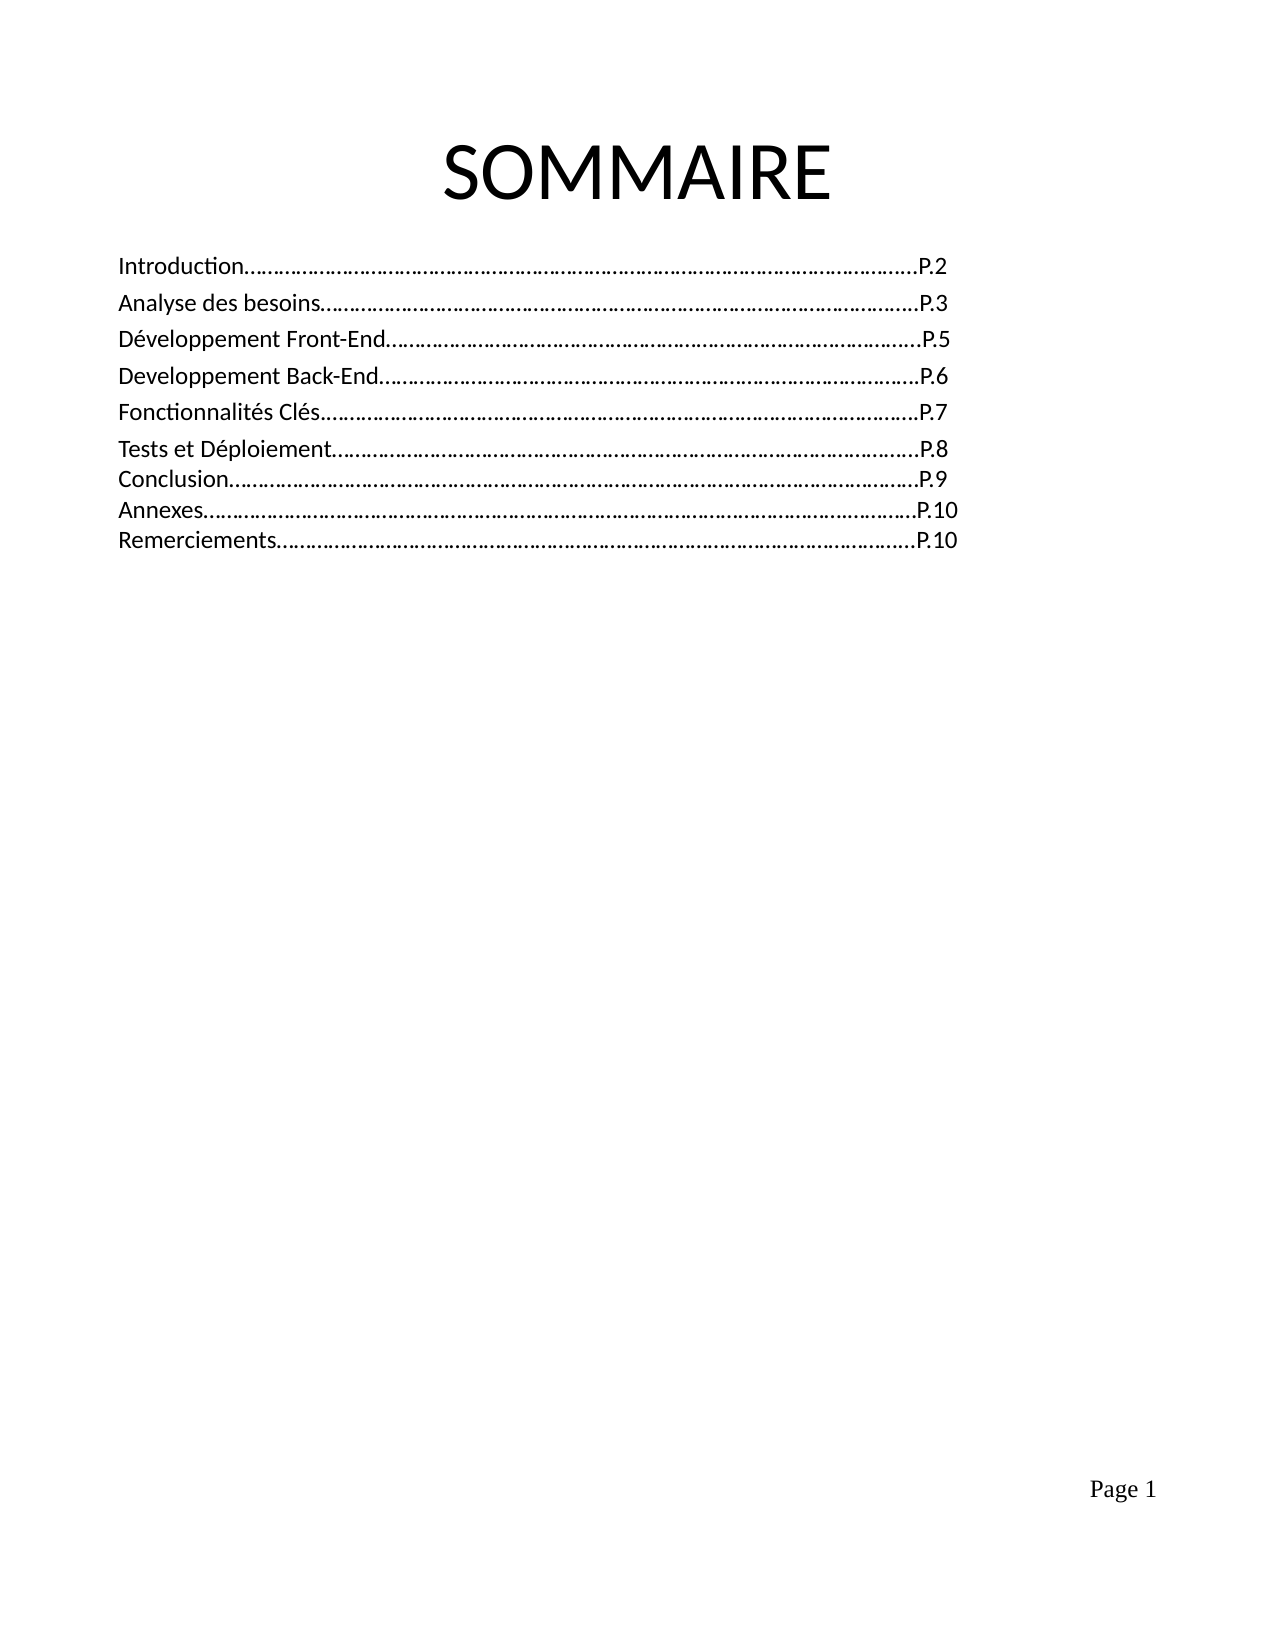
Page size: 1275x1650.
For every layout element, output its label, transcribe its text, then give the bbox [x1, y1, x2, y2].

text SOMMAIRE [118, 118, 1157, 220]
text Introduction……………………………………………………………………………………………………...P.2 [118, 250, 1157, 281]
text Remerciements………………………………………………………………………………………………...P.10 [118, 524, 1157, 555]
text Conclusion…………………………………………………………………………………………………………P.9 [118, 463, 1157, 494]
text Tests et Déploiement………………………………………………………………………………………...P.8 [118, 433, 1157, 463]
text Developpement Back-End………………………………………………………………………………….P.6 [118, 360, 1157, 390]
text Fonctionnalités Clés.………………………………………………………………………………………….P.7 [118, 396, 1157, 427]
text Analyse des besoins…………………………………………………………………………………………..P.3 [118, 287, 1157, 317]
text Développement Front-End………………………………………………………………………………...P.5 [118, 323, 1157, 354]
text Annexes………………………………………………………………………………………………….…………P.10 [118, 494, 1157, 524]
